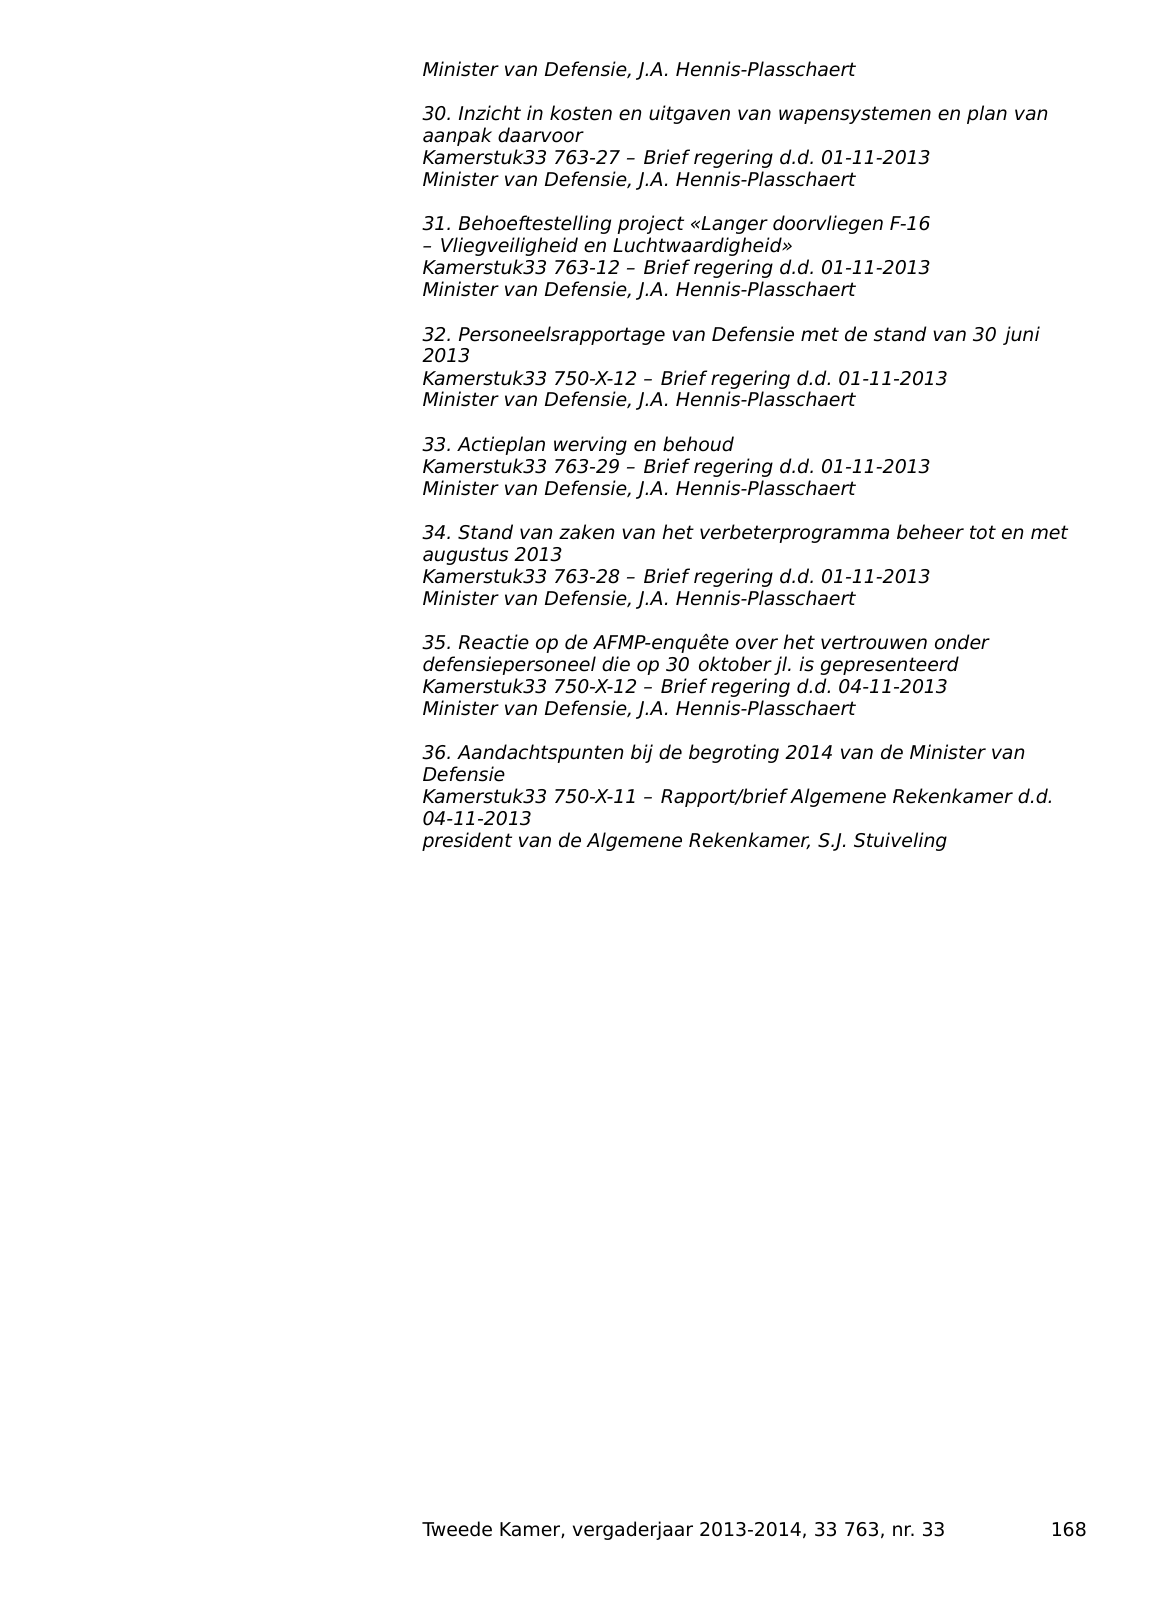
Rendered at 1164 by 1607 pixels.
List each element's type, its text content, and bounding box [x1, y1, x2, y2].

text president van de Algemene Rekenkamer, S.J. Stuiveling [422, 830, 1087, 852]
text Minister van Defensie, J.A. Hennis-Plasschaert [422, 389, 1087, 411]
text 31. Behoeftestelling project «Langer doorvliegen F-16 – Vliegveiligheid en Luchtwaardigheid» [422, 213, 1087, 257]
text 34. Stand van zaken van het verbeterprogramma beheer tot en met augustus 2013 [422, 522, 1087, 566]
text Minister van Defensie, J.A. Hennis-Plasschaert [422, 698, 1087, 720]
text Minister van Defensie, J.A. Hennis-Plasschaert [422, 477, 1087, 499]
text Minister van Defensie, J.A. Hennis-Plasschaert [422, 59, 1087, 81]
text Kamerstuk33 750-X-12 – Brief regering d.d. 01-11-2013 [422, 367, 1087, 389]
text Kamerstuk33 750-X-12 – Brief regering d.d. 04-11-2013 [422, 676, 1087, 698]
text Minister van Defensie, J.A. Hennis-Plasschaert [422, 169, 1087, 191]
text Kamerstuk33 763-12 – Brief regering d.d. 01-11-2013 [422, 257, 1087, 279]
text 36. Aandachtspunten bij de begroting 2014 van de Minister van Defensie [422, 742, 1087, 786]
text Kamerstuk33 750-X-11 – Rapport/brief Algemene Rekenkamer d.d. 04-11-2013 [422, 786, 1087, 830]
text 30. Inzicht in kosten en uitgaven van wapensystemen en plan van aanpak daarvoor [422, 103, 1087, 147]
text Minister van Defensie, J.A. Hennis-Plasschaert [422, 588, 1087, 609]
text 32. Personeelsrapportage van Defensie met de stand van 30 juni 2013 [422, 323, 1087, 367]
text 35. Reactie op de AFMP-enquête over het vertrouwen onder defensiepersoneel die op 30 oktober jl. is gepresenteerd [422, 632, 1087, 676]
text 33. Actieplan werving en behoud [422, 433, 1087, 456]
text Kamerstuk33 763-28 – Brief regering d.d. 01-11-2013 [422, 566, 1087, 588]
text Kamerstuk33 763-27 – Brief regering d.d. 01-11-2013 [422, 147, 1087, 169]
text Minister van Defensie, J.A. Hennis-Plasschaert [422, 279, 1087, 301]
text Kamerstuk33 763-29 – Brief regering d.d. 01-11-2013 [422, 456, 1087, 477]
